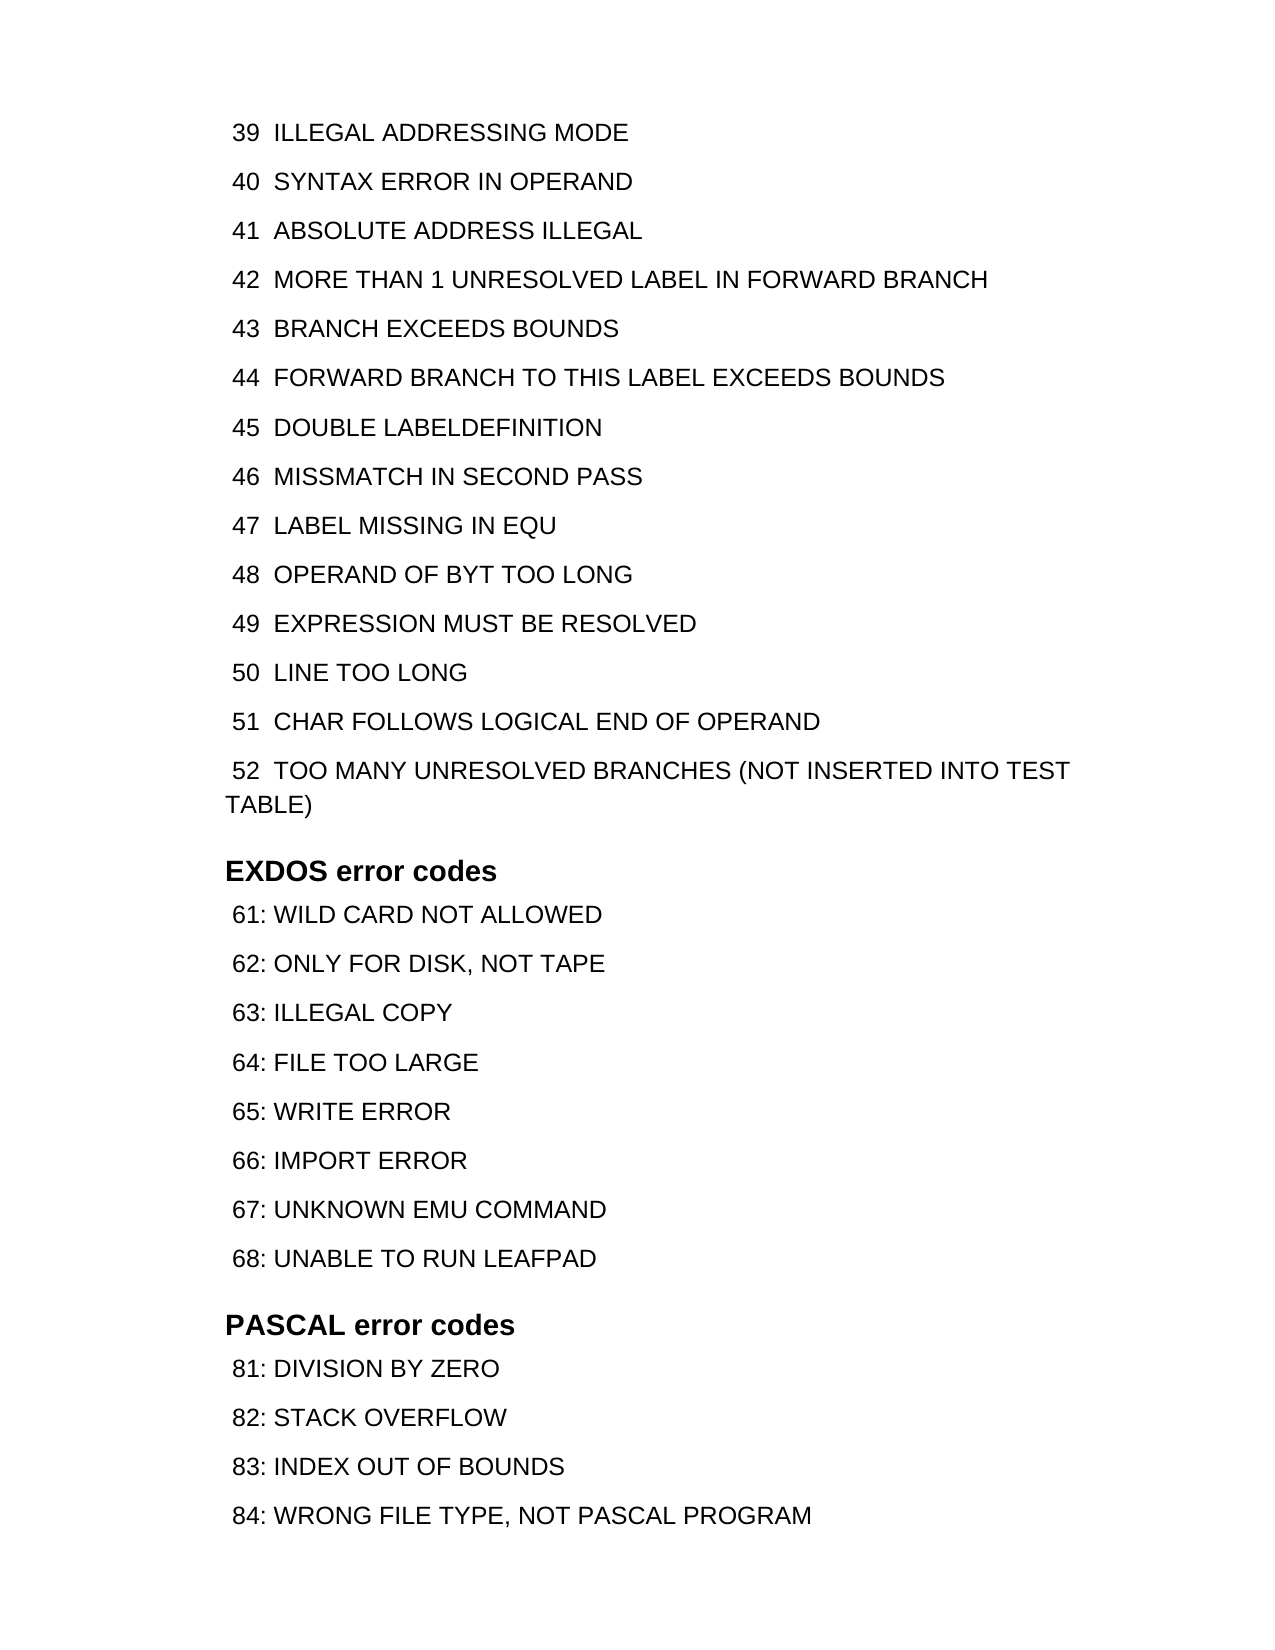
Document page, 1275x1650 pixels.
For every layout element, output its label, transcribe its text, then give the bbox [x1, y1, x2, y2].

text 48 OPERAND OF BYT TOO LONG [225, 560, 1157, 588]
text 61: WILD CARD NOT ALLOWED [225, 900, 1157, 929]
text 67: UNKNOWN EMU COMMAND [225, 1195, 1157, 1223]
text 68: UNABLE TO RUN LEAFPAD [225, 1244, 1157, 1272]
text 46 MISSMATCH IN SECOND PASS [225, 462, 1157, 490]
text 51 CHAR FOLLOWS LOGICAL END OF OPERAND [225, 707, 1157, 736]
subtitle PASCAL error codes [225, 1307, 1157, 1341]
text 41 ABSOLUTE ADDRESS ILLEGAL [225, 216, 1157, 245]
text 47 LABEL MISSING IN EQU [225, 511, 1157, 539]
text 65: WRITE ERROR [225, 1097, 1157, 1125]
text 43 BRANCH EXCEEDS BOUNDS [225, 314, 1157, 343]
text 83: INDEX OUT OF BOUNDS [225, 1452, 1157, 1481]
text 62: ONLY FOR DISK, NOT TAPE [225, 949, 1157, 978]
text 49 EXPRESSION MUST BE RESOLVED [225, 609, 1157, 637]
text 40 SYNTAX ERROR IN OPERAND [225, 167, 1157, 196]
text 81: DIVISION BY ZERO [225, 1354, 1157, 1382]
text 63: ILLEGAL COPY [225, 998, 1157, 1027]
text 39 ILLEGAL ADDRESSING MODE [225, 118, 1157, 147]
text 66: IMPORT ERROR [225, 1146, 1157, 1174]
text 50 LINE TOO LONG [225, 658, 1157, 687]
text 84: WRONG FILE TYPE, NOT PASCAL PROGRAM [225, 1501, 1157, 1529]
text 64: FILE TOO LARGE [225, 1047, 1157, 1076]
text 44 FORWARD BRANCH TO THIS LABEL EXCEEDS BOUNDS [225, 363, 1157, 392]
subtitle EXDOS error codes [225, 854, 1157, 888]
text 42 MORE THAN 1 UNRESOLVED LABEL IN FORWARD BRANCH [225, 265, 1157, 294]
text 45 DOUBLE LABELDEFINITION [225, 412, 1157, 441]
text 82: STACK OVERFLOW [225, 1403, 1157, 1431]
text 52 TOO MANY UNRESOLVED BRANCHES (NOT INSERTED INTO TEST TABLE) [225, 756, 1157, 819]
